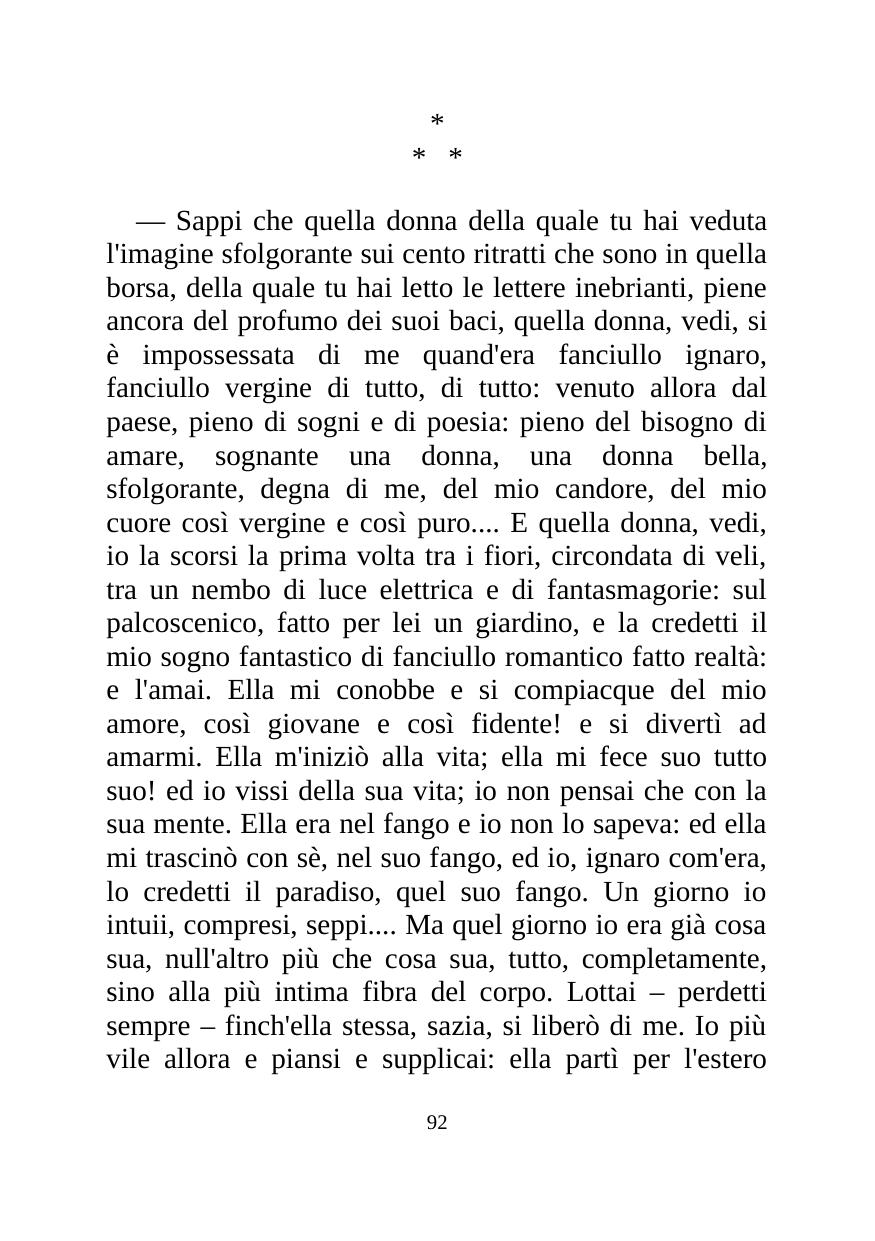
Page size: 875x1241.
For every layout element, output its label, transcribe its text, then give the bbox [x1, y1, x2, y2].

text * * * [106, 106, 768, 173]
text — Sappi che quella donna della quale tu hai veduta l'imagine sfolgorante sui cento ritratti che sono in quella borsa, della quale tu hai letto le lettere inebrianti, piene ancora del profumo dei suoi baci, quella donna, vedi, si è impossessata di me quand'era fanciullo ignaro, fanciullo vergine di tutto, di tutto: venuto allora dal paese, pieno di sogni e di poesia: pieno del bisogno di amare, sognante una donna, una donna bella, sfolgorante, degna di me, del mio candore, del mio cuore così vergine e così puro.... E quella donna, vedi, io la scorsi la prima volta tra i fiori, circondata di veli, tra un nembo di luce elettrica e di fantasmagorie: sul palcoscenico, fatto per lei un giardino, e la credetti il mio sogno fantastico di fanciullo romantico fatto realtà: e l'amai. Ella mi conobbe e si compiacque del mio amore, così giovane e così fidente! e si divertì ad amarmi. Ella m'iniziò alla vita; ella mi fece suo tutto suo! ed io vissi della sua vita; io non pensai che con la sua mente. Ella era nel fango e io non lo sapeva: ed ella mi trascinò con sè, nel suo fango, ed io, ignaro com'era, lo credetti il paradiso, quel suo fango. Un giorno io intuii, compresi, seppi.... Ma quel giorno io era già cosa sua, null'altro più che cosa sua, tutto, completamente, sino alla più intima fibra del corpo. Lottai – perdetti sempre – finch'ella stessa, sazia, si liberò di me. Io più vile allora e piansi e supplicai: ella partì per l'estero [106, 203, 768, 1075]
